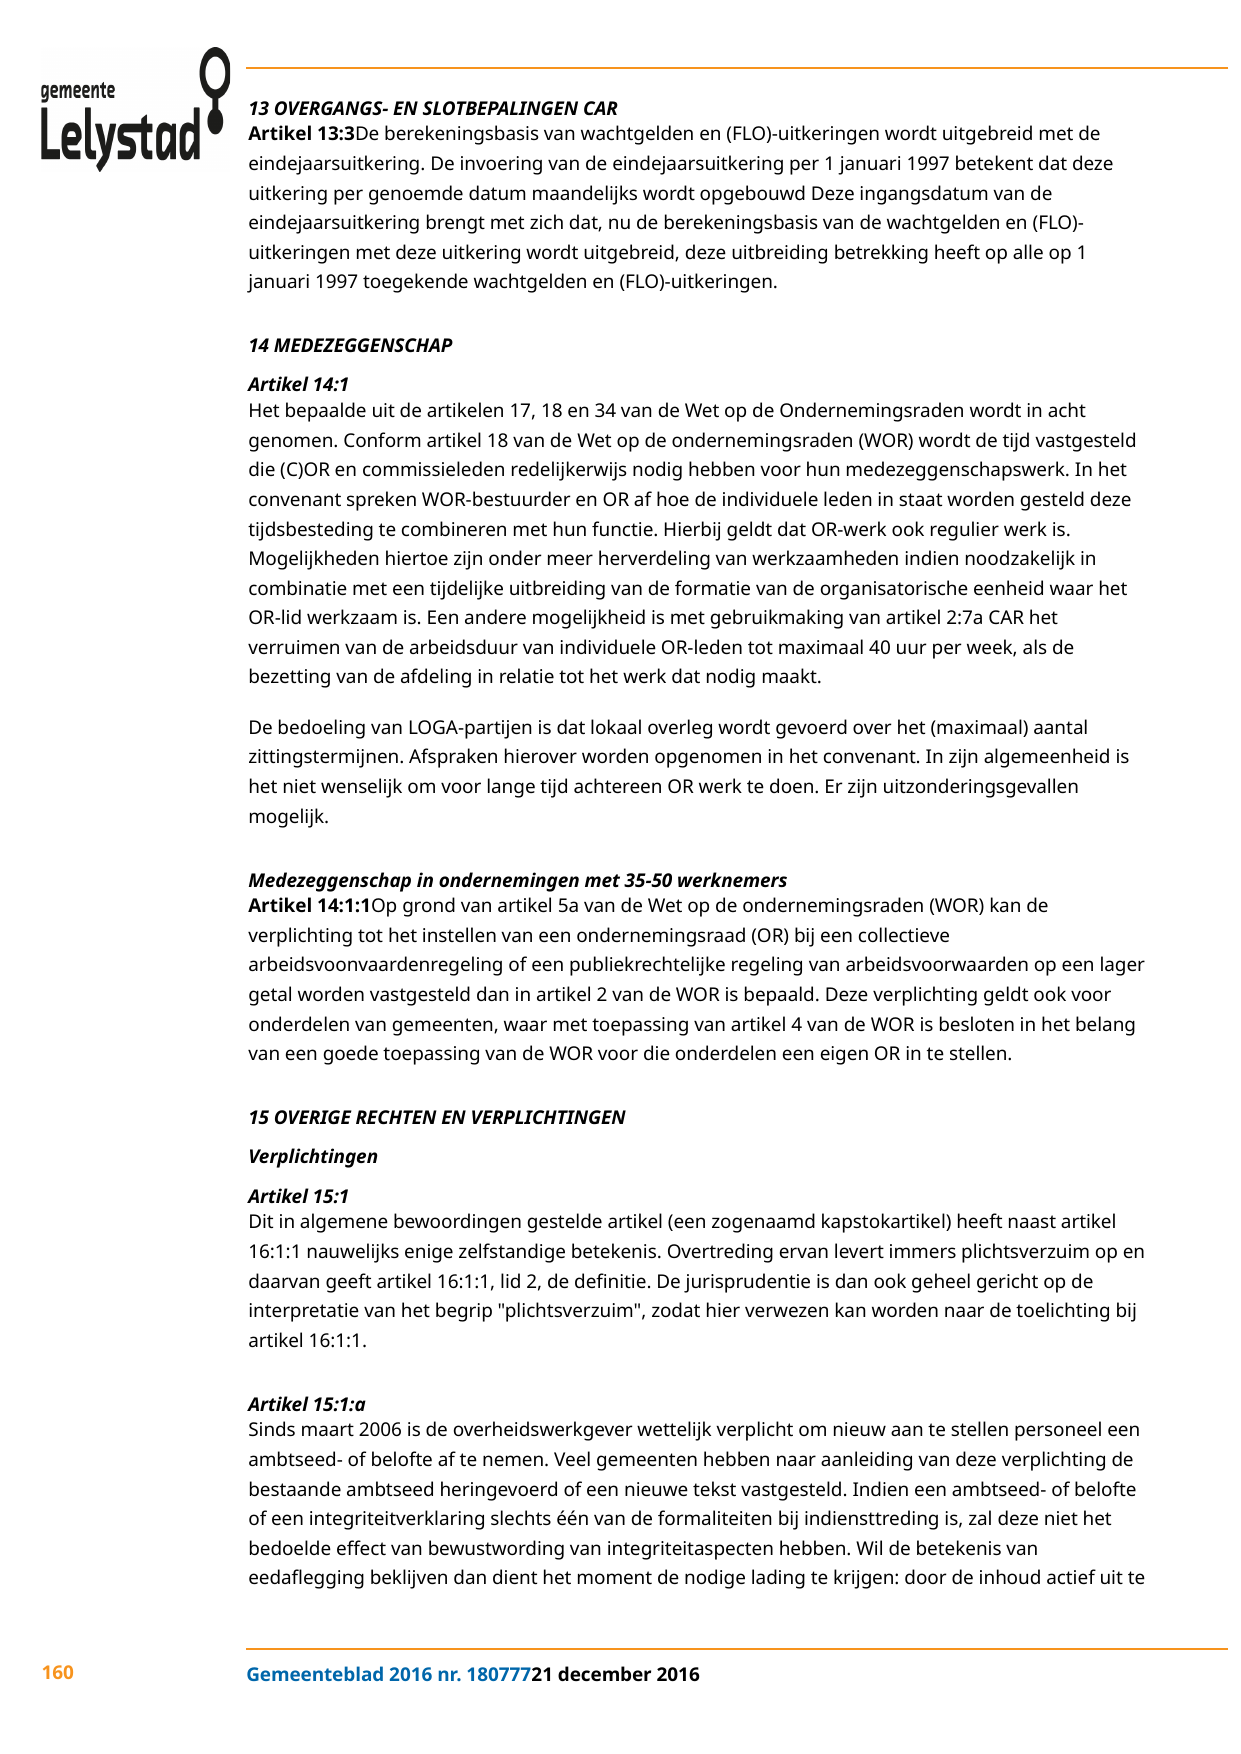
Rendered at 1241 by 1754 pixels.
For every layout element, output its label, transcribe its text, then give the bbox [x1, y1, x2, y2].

text Sinds maart 2006 is de overheidswerkgever wettelijk verplicht om nieuw aan te stellen personeel een ambtseed- of belofte af te nemen. Veel gemeenten hebben naar aanleiding van deze verplichting de bestaande ambtseed heringevoerd of een nieuwe tekst vastgesteld. Indien een ambtseed- of belofte of een integriteitverklaring slechts één van de formaliteiten bij indiensttreding is, zal deze niet het bedoelde effect van bewustwording van integriteitaspecten hebben. Wil de betekenis van eedaflegging beklijven dan dient het moment de nodige lading te krijgen: door de inhoud actief uit te [248, 1417, 1152, 1590]
text 13 OVERGANGS- EN SLOTBEPALINGEN CAR [248, 95, 1152, 121]
text Medezeggenschap in ondernemingen met 35-50 werknemers [248, 867, 1152, 892]
text Artikel 15:1:a [248, 1391, 1152, 1417]
text Dit in algemene bewoordingen gestelde artikel (een zogenaamd kapstokartikel) heeft naast artikel 16:1:1 nauwelijks enige zelfstandige betekenis. Overtreding ervan levert immers plichtsverzuim op en daarvan geeft artikel 16:1:1, lid 2, de definitie. De jurisprudentie is dan ook geheel gericht op de interpretatie van het begrip "plichtsverzuim", zodat hier verwezen kan worden naar de toelichting bij artikel 16:1:1. [248, 1209, 1152, 1353]
text 15 OVERIGE RECHTEN EN VERPLICHTINGEN [248, 1104, 1152, 1130]
text Artikel 14:1:1Op grond van artikel 5a van de Wet op de ondernemingsraden (WOR) kan de verplichting tot het instellen van een ondernemingsraad (OR) bij een collectieve arbeidsvoonvaardenregeling of een publiekrechtelijke regeling van arbeidsvoorwaarden op een lager getal worden vastgesteld dan in artikel 2 van de WOR is bepaald. Deze verplichting geldt ook voor onderdelen van gemeenten, waar met toepassing van artikel 4 van de WOR is besloten in het belang van een goede toepassing van de WOR voor die onderdelen een eigen OR in te stellen. [248, 892, 1152, 1066]
text Het bepaalde uit de artikelen 17, 18 en 34 van de Wet op de Ondernemingsraden wordt in acht genomen. Conform artikel 18 van de Wet op de ondernemingsraden (WOR) wordt de tijd vastgesteld die (C)OR en commissieleden redelijkerwijs nodig hebben voor hun medezeggenschapswerk. In het convenant spreken WOR-bestuurder en OR af hoe de individuele leden in staat worden gesteld deze tijdsbesteding te combineren met hun functie. Hierbij geldt dat OR-werk ook regulier werk is. Mogelijkheden hiertoe zijn onder meer herverdeling van werkzaamheden indien noodzakelijk in combinatie met een tijdelijke uitbreiding van de formatie van de organisatorische eenheid waar het OR-lid werkzaam is. Een andere mogelijkheid is met gebruikmaking van artikel 2:7a CAR het verruimen van de arbeidsduur van individuele OR-leden tot maximaal 40 uur per week, als de bezetting van de afdeling in relatie tot het werk dat nodig maakt. [248, 397, 1152, 689]
text 14 MEDEZEGGENSCHAP [248, 332, 1152, 358]
text Artikel 14:1 [248, 372, 1152, 397]
text De bedoeling van LOGA-partijen is dat lokaal overleg wordt gevoerd over het (maximaal) aantal zittingstermijnen. Afspraken hierover worden opgenomen in het convenant. In zijn algemeenheid is het niet wenselijk om voor lange tijd achtereen OR werk te doen. Er zijn uitzonderingsgevallen mogelijk. [248, 714, 1152, 828]
text Artikel 15:1 [248, 1183, 1152, 1209]
text Verplichtingen [248, 1144, 1152, 1169]
text Artikel 13:3De berekeningsbasis van wachtgelden en (FLO)-uitkeringen wordt uitgebreid met de eindejaarsuitkering. De invoering van de eindejaarsuitkering per 1 januari 1997 betekent dat deze uitkering per genoemde datum maandelijks wordt opgebouwd Deze ingangsdatum van de eindejaarsuitkering brengt met zich dat, nu de berekeningsbasis van de wachtgelden en (FLO)- uitkeringen met deze uitkering wordt uitgebreid, deze uitbreiding betrekking heeft op alle op 1 januari 1997 toegekende wachtgelden en (FLO)-uitkeringen. [248, 121, 1152, 294]
picture [41, 47, 231, 172]
